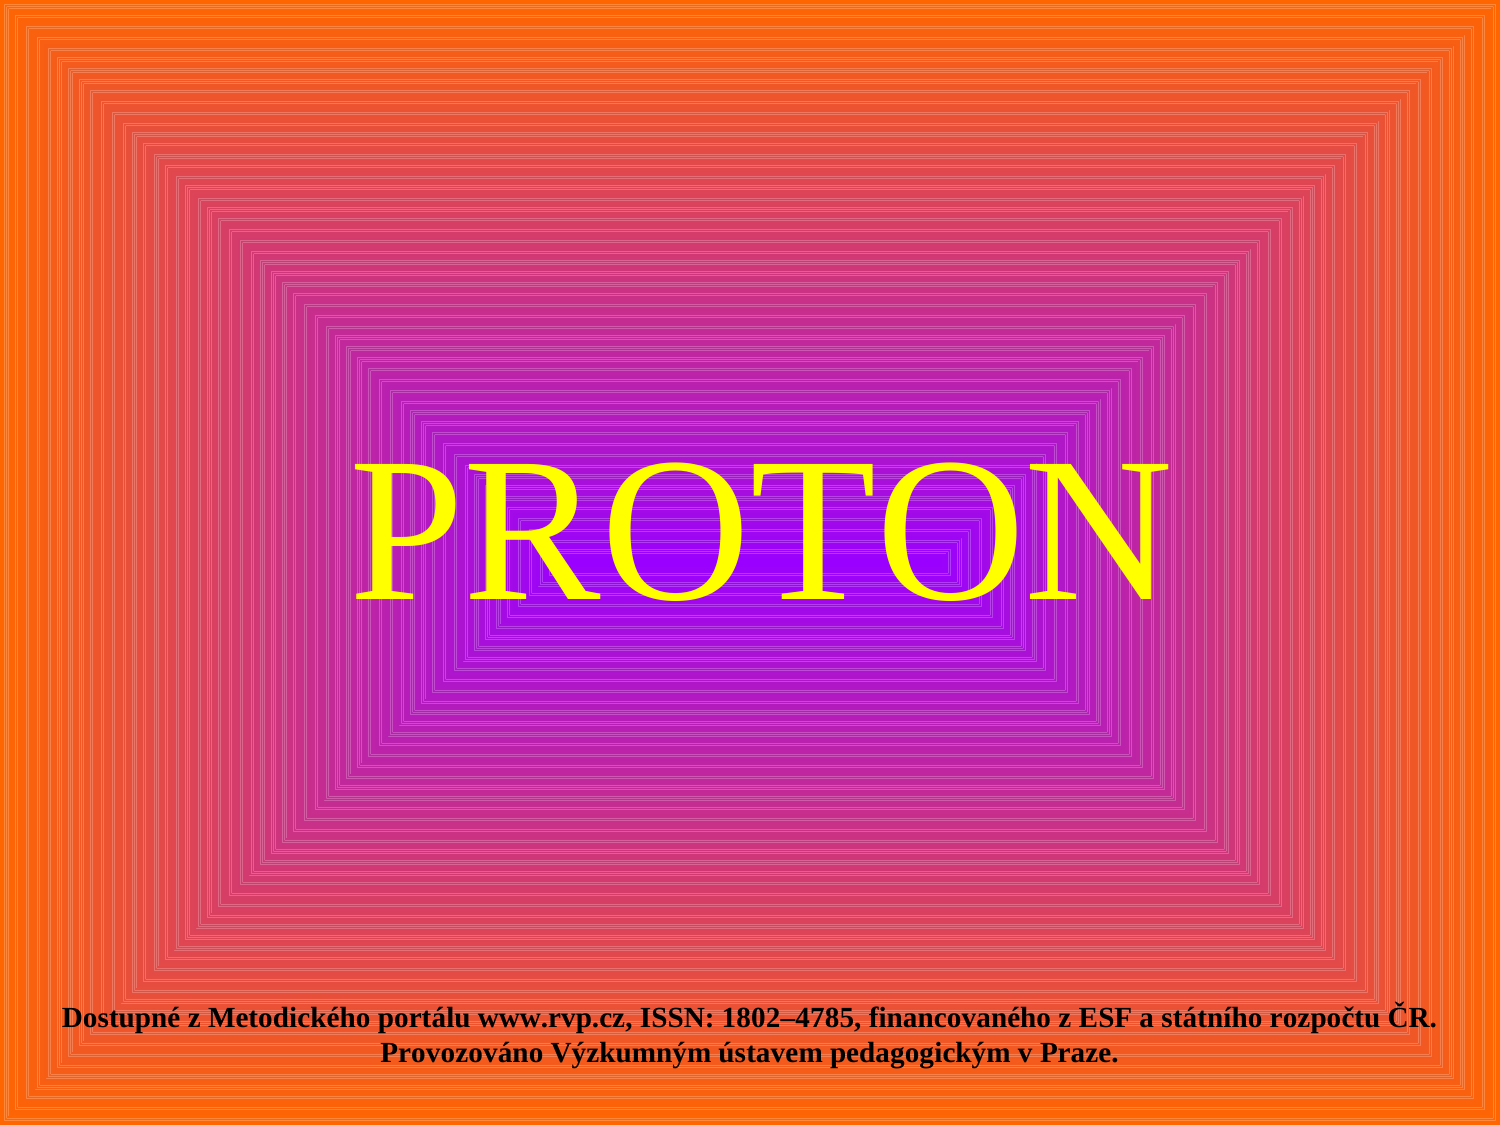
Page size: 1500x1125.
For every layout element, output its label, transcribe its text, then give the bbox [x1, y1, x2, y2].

text_box PROTON [100, 385, 1424, 649]
text_box Dostupné z Metodického portálu www.rvp.cz, ISSN: 1802–4785, financovaného z ESF a státního rozpočtu ČR. Provozováno Výzkumným ústavem pedagogickým v Praze. [0, 964, 1500, 1102]
